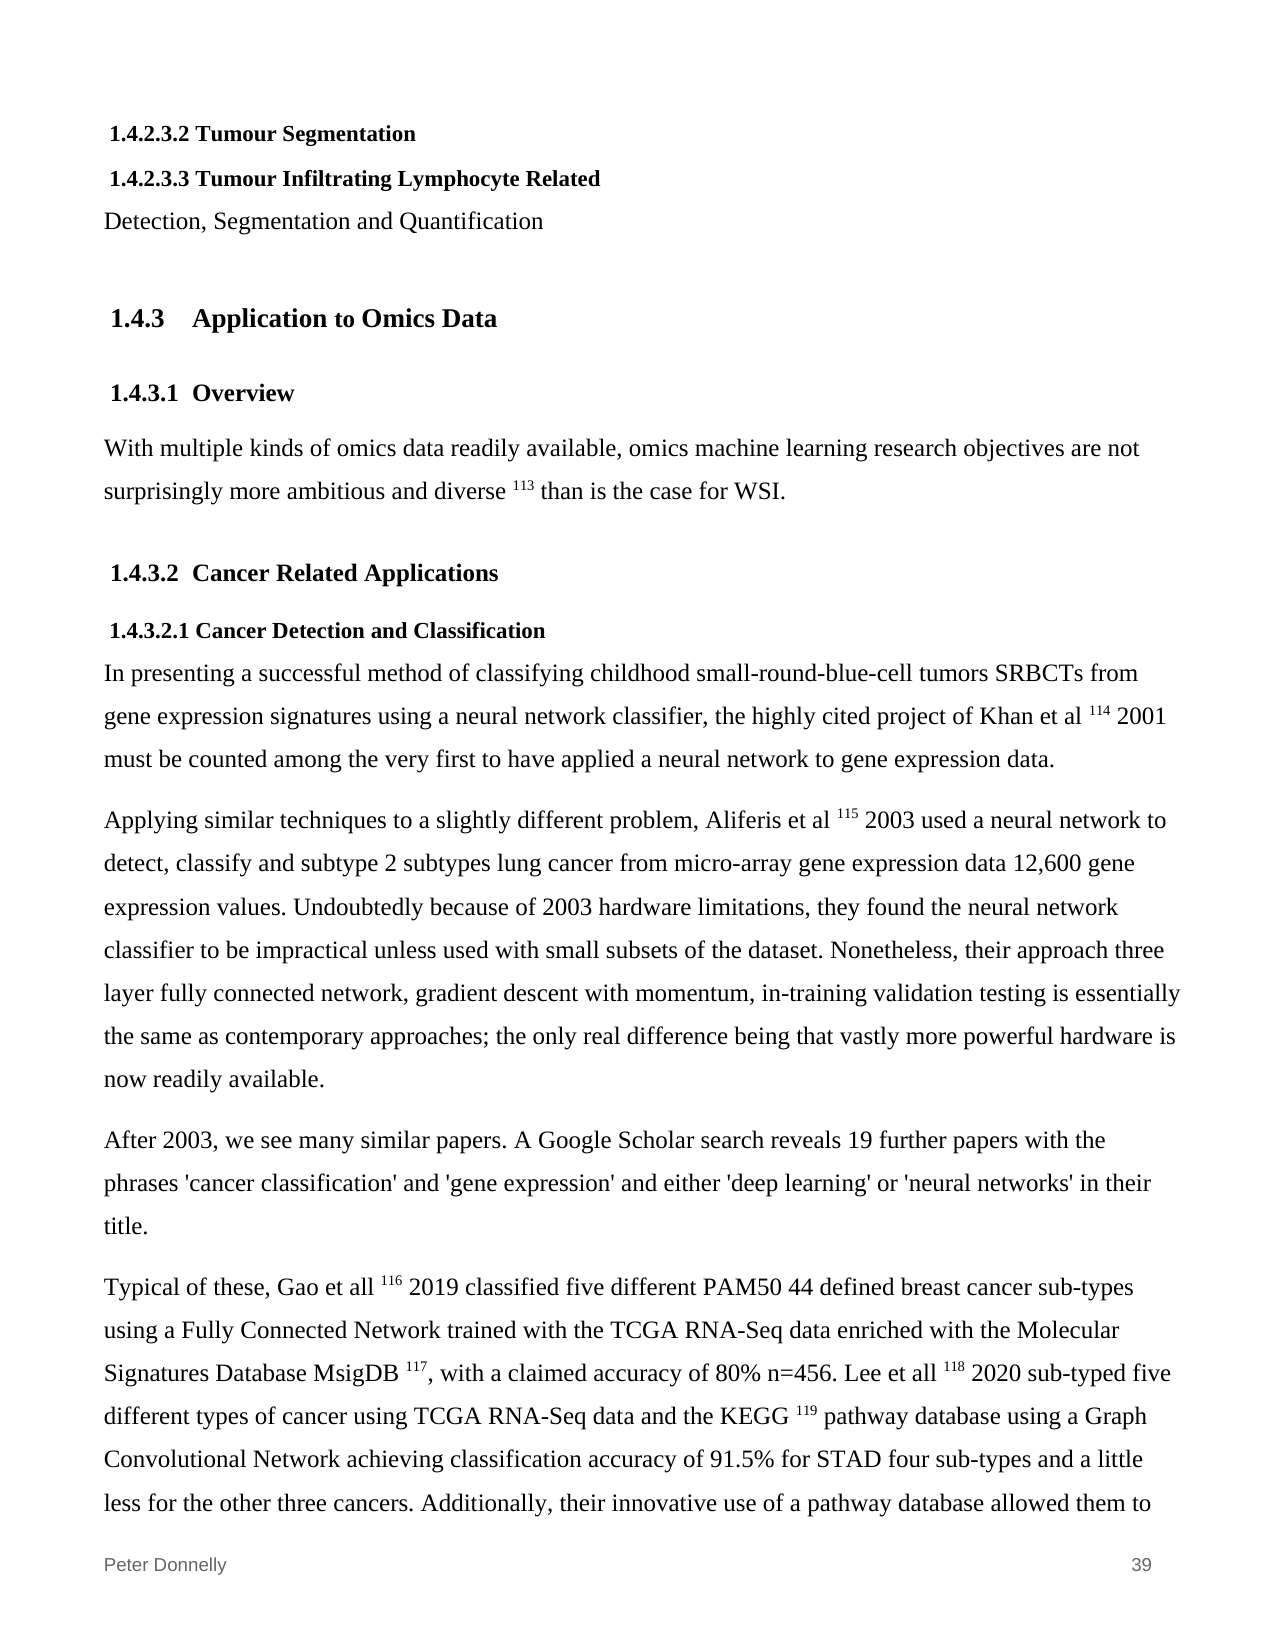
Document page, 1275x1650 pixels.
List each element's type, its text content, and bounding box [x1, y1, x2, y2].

subtitle Application to Omics Data [103, 303, 1181, 334]
subtitle Cancer Detection and Classification [103, 617, 1181, 643]
text In presenting a successful method of classifying childhood small-round-blue-cell tumors SRBCTs from gene expression signatures using a neural network classifier, the highly cited project of Khan et al 2001 must be counted among the very first to have applied a neural network to gene expression data. [103, 658, 1181, 773]
text Detection, Segmentation and Quantification [103, 206, 1181, 235]
subtitle Cancer Related Applications [103, 558, 1181, 587]
text With multiple kinds of omics data readily available, omics machine learning research objectives are not surprisingly more ambitious and diverse than is the case for WSI. [103, 433, 1181, 505]
text After 2003, we see many similar papers. A Google Scholar search reveals 19 further papers with the phrases 'cancer classification' and 'gene expression' and either 'deep learning' or 'neural networks' in their title. [103, 1125, 1181, 1240]
text Applying similar techniques to a slightly different problem, Aliferis et al 2003 used a neural network to detect, classify and subtype 2 subtypes lung cancer from micro-array gene expression data 12,600 gene expression values. Undoubtedly because of 2003 hardware limitations, they found the neural network classifier to be impractical unless used with small subsets of the dataset. Nonetheless, their approach three layer fully connected network, gradient descent with momentum, in-training validation testing is essentially the same as contemporary approaches; the only real difference being that vastly more powerful hardware is now readily available. [103, 805, 1181, 1093]
subtitle Overview [103, 378, 1181, 407]
subtitle Tumour Segmentation [103, 120, 1181, 146]
subtitle Tumour Infiltrating Lymphocyte Related [103, 165, 1181, 191]
text Typical of these, Gao et all 2019 classified five different PAM50 44 defined breast cancer sub-types using a Fully Connected Network trained with the TCGA RNA-Seq data enriched with the Molecular Signatures Database MsigDB , with a claimed accuracy of 80% n=456. Lee et all 2020 sub-typed five different types of cancer using TCGA RNA-Seq data and the KEGG pathway database using a Graph Convolutional Network achieving classification accuracy of 91.5% for STAD four sub-types and a little less for the other three cancers. Additionally, their innovative use of a pathway database allowed them to [103, 1272, 1181, 1516]
